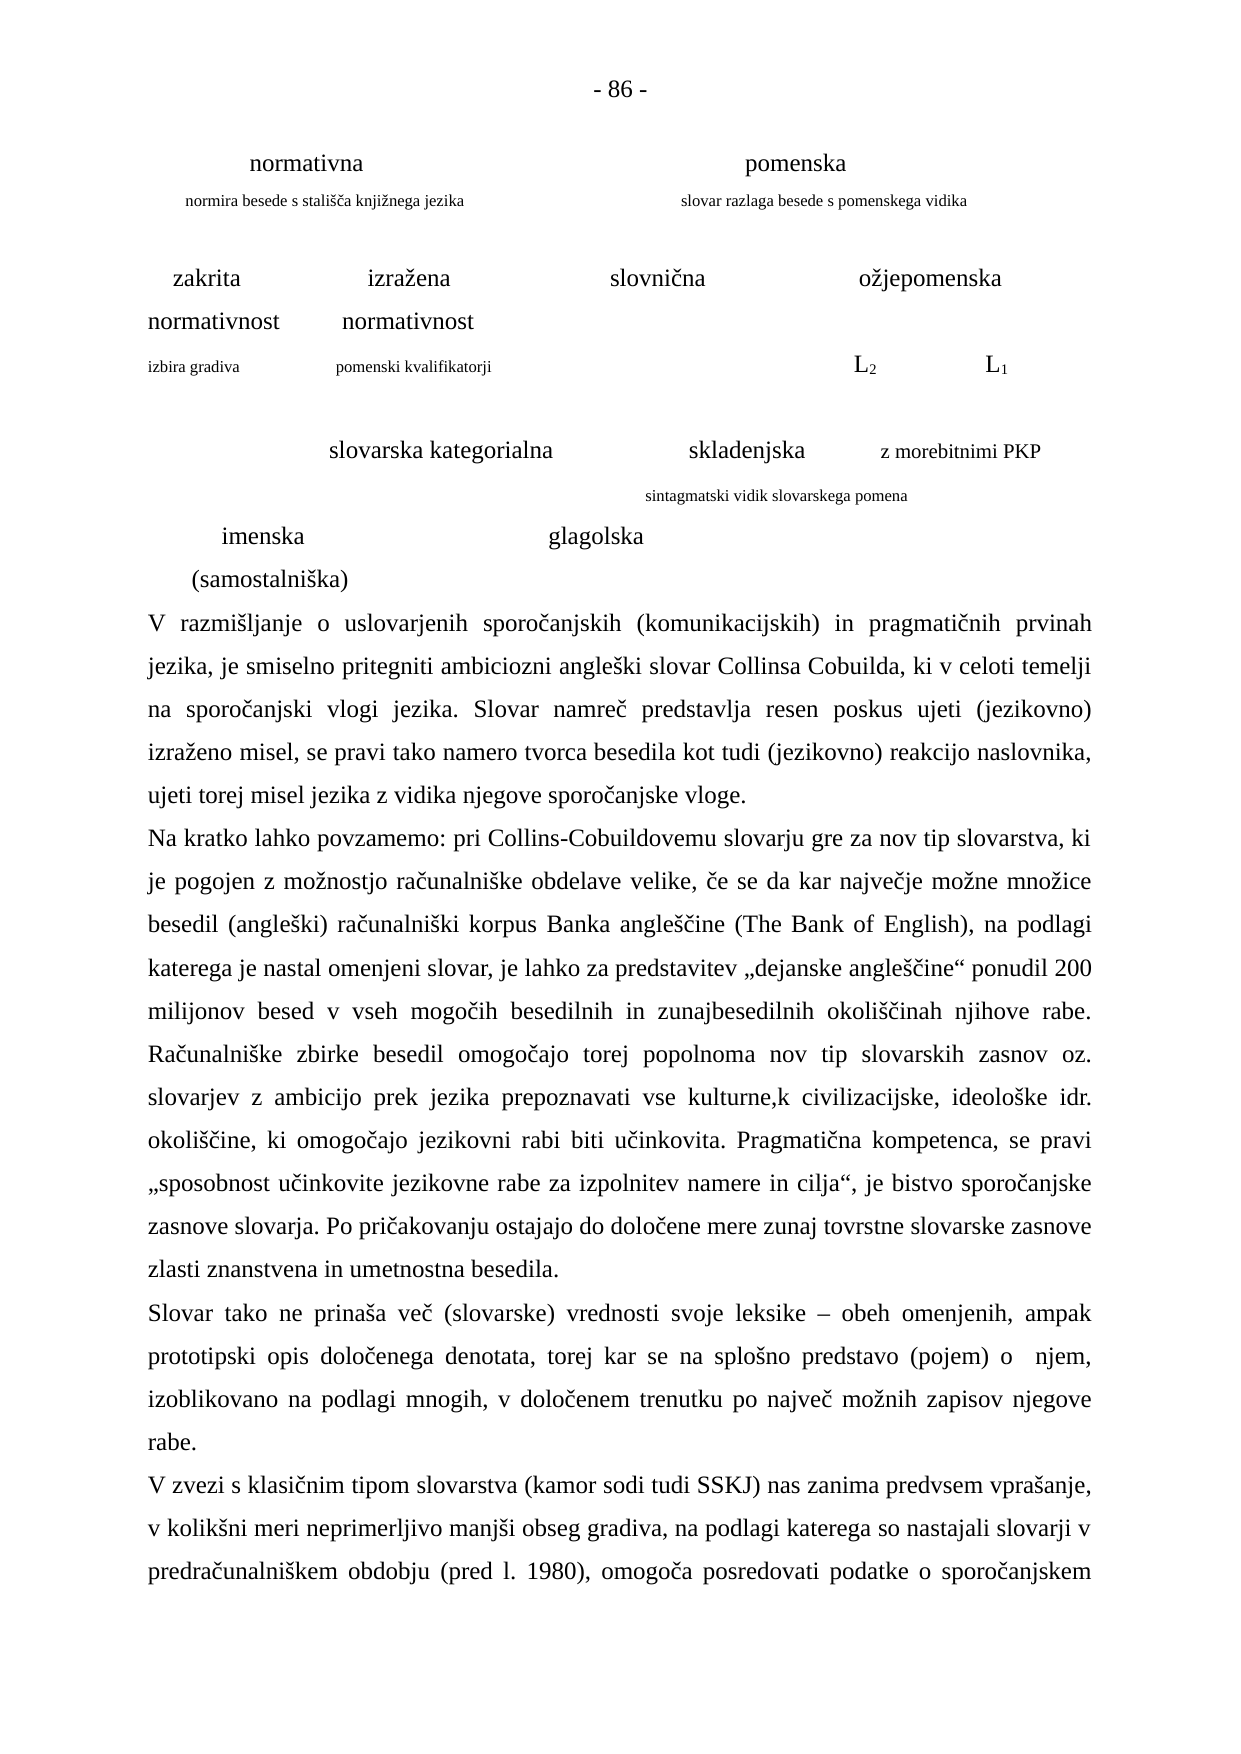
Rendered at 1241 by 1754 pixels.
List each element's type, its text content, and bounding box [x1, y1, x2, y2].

text normativna pomenska [148, 148, 1093, 176]
text V zvezi s klasičnim tipom slovarstva (kamor sodi tudi SSKJ) nas zanima predvsem vprašanje, v kolikšni meri neprimerljivo manjši obseg gradiva, na podlagi katerega so nastajali slovarji v predračunalniškem obdobju (pred l. 1980), omogoča posredovati podatke o sporočanjskem [148, 1470, 1093, 1585]
text slovarska kategorialna skladenjska z morebitnimi PKP [148, 435, 1093, 464]
text zakrita izražena slovnična ožjepomenska [148, 263, 1093, 291]
text normativnost normativnost [148, 306, 1093, 334]
text Slovar tako ne prinaša več (slovarske) vrednosti svoje leksike – obeh omenjenih, ampak prototipski opis določenega denotata, torej kar se na splošno predstavo (pojem) o njem, izoblikovano na podlagi mnogih, v določenem trenutku po največ možnih zapisov njegove rabe. [148, 1298, 1093, 1456]
text sintagmatski vidik slovarskega pomena [148, 478, 1093, 507]
text (samostalniška) [148, 564, 1093, 593]
text V razmišljanje o uslovarjenih sporočanjskih (komunikacijskih) in pragmatičnih prvinah jezika, je smiselno pritegniti ambiciozni angleški slovar Collinsa Cobuilda, ki v celoti temelji na sporočanjski vlogi jezika. Slovar namreč predstavlja resen poskus ujeti (jezikovno) izraženo misel, se pravi tako namero tvorca besedila kot tudi (jezikovno) reakcijo naslovnika, ujeti torej misel jezika z vidika njegove sporočanjske vloge. [148, 608, 1093, 809]
text Na kratko lahko povzamemo: pri Collins-Cobuildovemu slovarju gre za nov tip slovarstva, ki je pogojen z možnostjo računalniške obdelave velike, če se da kar največje možne množice besedil (angleški) računalniški korpus Banka angleščine (The Bank of English), na podlagi katerega je nastal omenjeni slovar, je lahko za predstavitev „dejanske angleščine“ ponudil 200 milijonov besed v vseh mogočih besedilnih in zunajbesedilnih okoliščinah njihove rabe. Računalniške zbirke besedil omogočajo torej popolnoma nov tip slovarskih zasnov oz. slovarjev z ambicijo prek jezika prepoznavati vse kulturne,k civilizacijske, ideološke idr. okoliščine, ki omogočajo jezikovni rabi biti učinkovita. Pragmatična kompetenca, se pravi „sposobnost učinkovite jezikovne rabe za izpolnitev namere in cilja“, je bistvo sporočanjske zasnove slovarja. Po pričakovanju ostajajo do določene mere zunaj tovrstne slovarske zasnove zlasti znanstvena in umetnostna besedila. [148, 823, 1093, 1283]
text izbira gradiva pomenski kvalifikatorji L2 L1 [148, 349, 1093, 378]
text normira besede s stališča knjižnega jezika slovar razlaga besede s pomenskega vidika [148, 191, 1093, 210]
text imenska glagolska [148, 521, 1093, 550]
